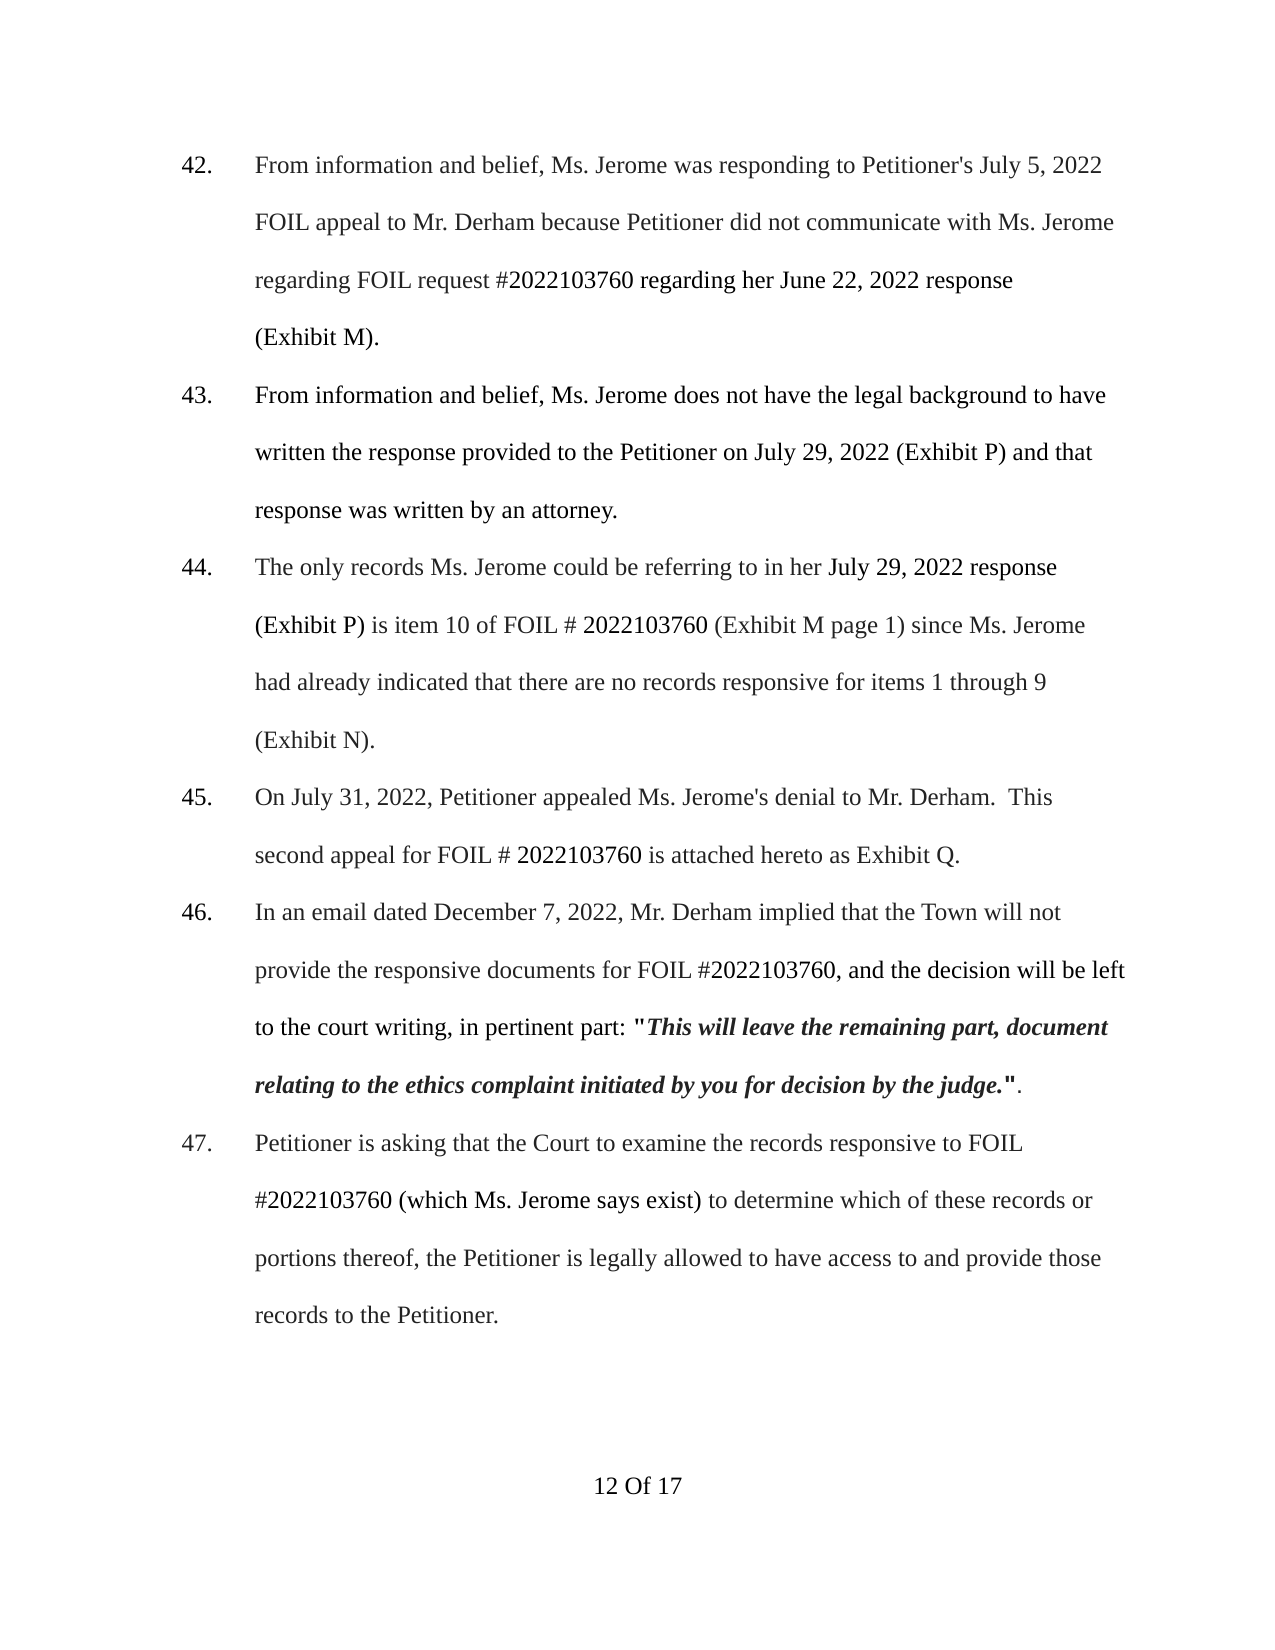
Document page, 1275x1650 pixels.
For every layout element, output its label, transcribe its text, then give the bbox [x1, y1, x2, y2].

list On July 31, 2022, Petitioner appealed Ms. Jerome's denial to Mr. Derham. This second appeal for FOIL # 2022103760 is attached hereto as Exhibit Q. [181, 782, 1125, 869]
list From information and belief, Ms. Jerome was responding to Petitioner's July 5, 2022 FOIL appeal to Mr. Derham because Petitioner did not communicate with Ms. Jerome regarding FOIL request #2022103760 regarding her June 22, 2022 response (Exhibit M). [181, 150, 1125, 351]
list Petitioner is asking that the Court to examine the records responsive to FOIL #2022103760 (which Ms. Jerome says exist) to determine which of these records or portions thereof, the Petitioner is legally allowed to have access to and provide those records to the Petitioner. [181, 1128, 1125, 1329]
list In an email dated December 7, 2022, Mr. Derham implied that the Town will not provide the responsive documents for FOIL #2022103760, and the decision will be left to the court writing, in pertinent part: "This will leave the remaining part, document relating to the ethics complaint initiated by you for decision by the judge.". [181, 897, 1125, 1099]
list From information and belief, Ms. Jerome does not have the legal background to have written the response provided to the Petitioner on July 29, 2022 (Exhibit P) and that response was written by an attorney. [181, 380, 1125, 524]
list The only records Ms. Jerome could be referring to in her July 29, 2022 response (Exhibit P) is item 10 of FOIL # 2022103760 (Exhibit M page 1) since Ms. Jerome had already indicated that there are no records responsive for items 1 through 9 (Exhibit N). [181, 552, 1125, 754]
